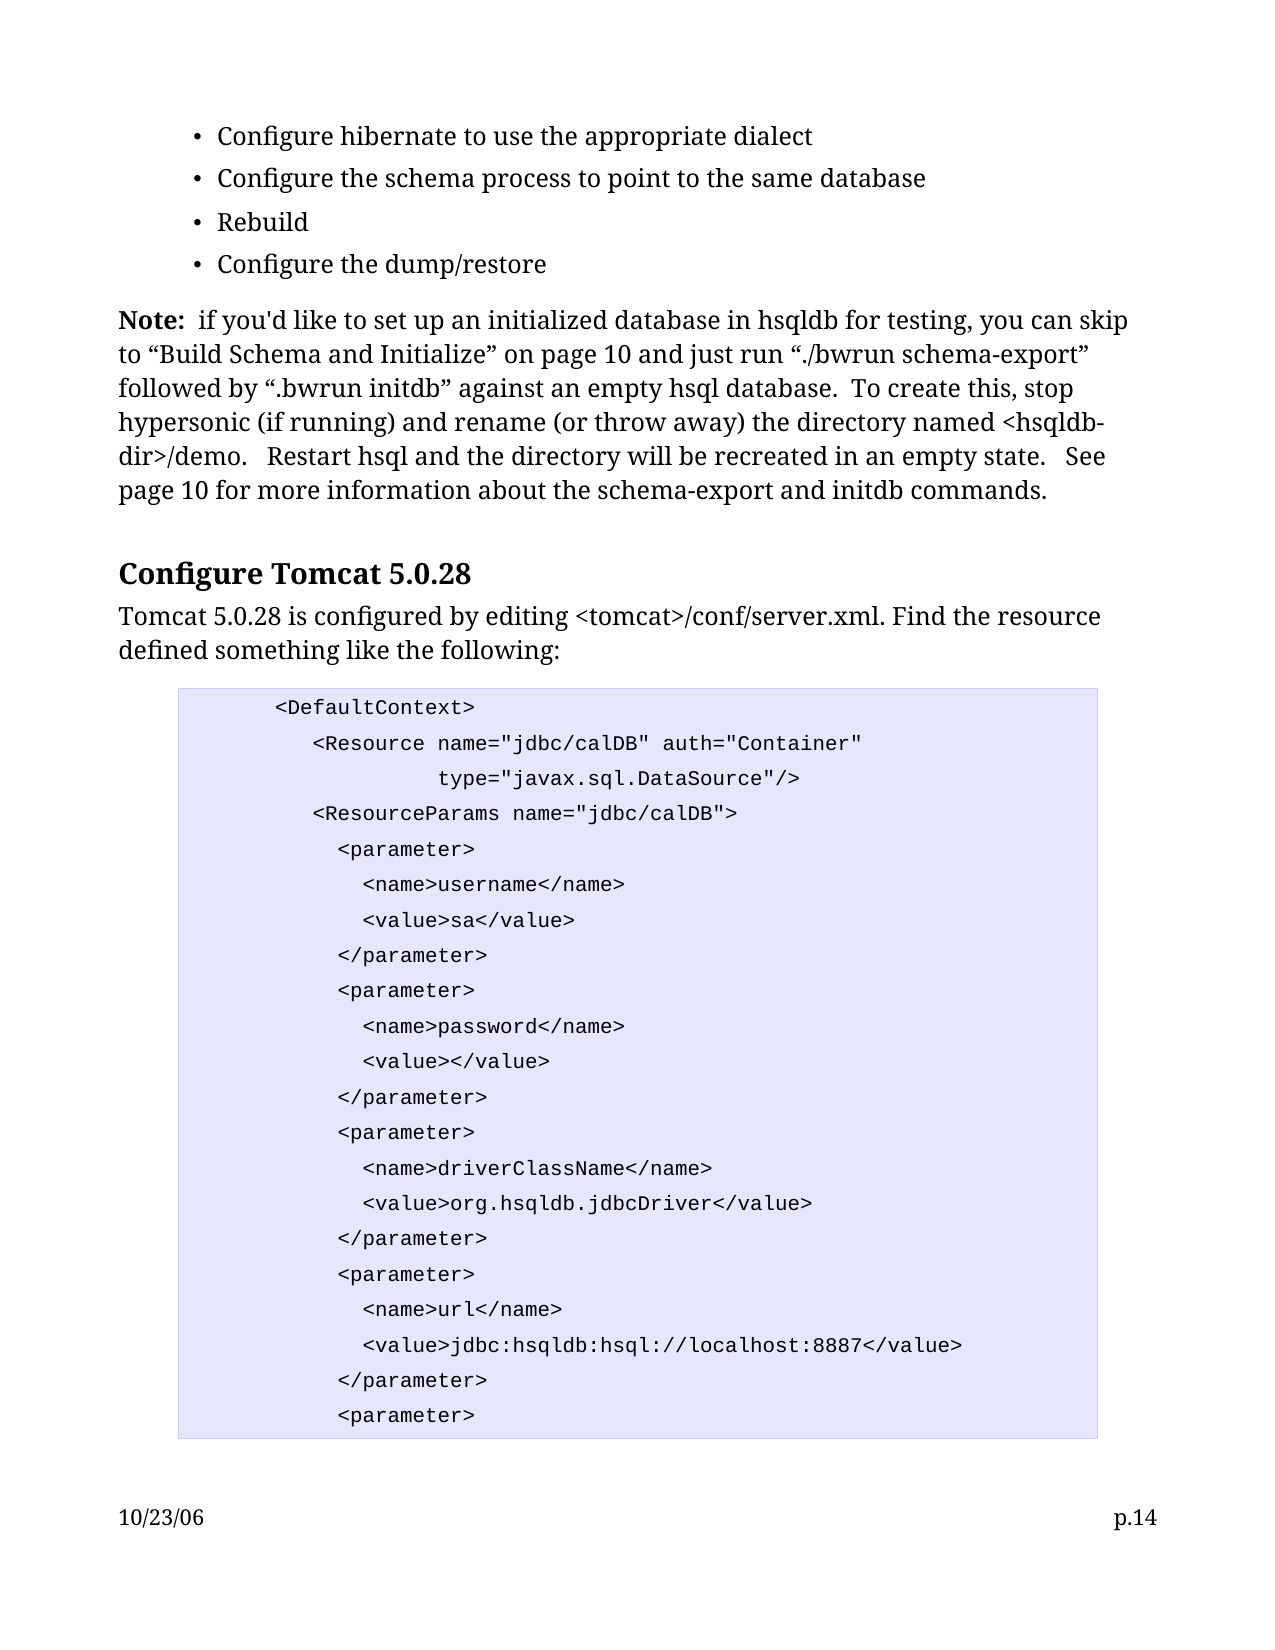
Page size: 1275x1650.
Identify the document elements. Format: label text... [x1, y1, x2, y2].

text <name>url</name> [179, 1290, 1097, 1323]
list Configure the dump/restore [193, 247, 1157, 281]
text <name>driverClassName</name> [179, 1148, 1097, 1181]
text <name>password</name> [179, 1007, 1097, 1039]
text <value></value> [179, 1042, 1097, 1075]
list Configure the schema process to point to the same database [193, 161, 1157, 195]
text <parameter> [179, 971, 1097, 1004]
text <parameter> [179, 1396, 1097, 1438]
text <value>jdbc:hsqldb:hsql://localhost:8887</value> [179, 1326, 1097, 1358]
text <parameter> [179, 1113, 1097, 1146]
text <parameter> [179, 830, 1097, 862]
text <DefaultContext> [179, 689, 1097, 721]
text <ResourceParams name="jdbc/calDB"> [179, 794, 1097, 827]
text Tomcat 5.0.28 is configured by editing <tomcat>/conf/server.xml. Find the resource defined something like the following: [118, 599, 1157, 667]
text type="javax.sql.DataSource"/> [179, 759, 1097, 792]
text </parameter> [179, 936, 1097, 969]
subtitle Configure Tomcat 5.0.28 [118, 553, 1157, 593]
text <parameter> [179, 1255, 1097, 1287]
text </parameter> [179, 1219, 1097, 1252]
text <value>sa</value> [179, 901, 1097, 933]
list Rebuild [193, 204, 1157, 238]
text <Resource name="jdbc/calDB" auth="Container" [179, 723, 1097, 756]
text </parameter> [179, 1078, 1097, 1110]
text <value>org.hsqldb.jdbcDriver</value> [179, 1184, 1097, 1217]
text </parameter> [179, 1361, 1097, 1394]
text <name>username</name> [179, 865, 1097, 898]
text Note: if you'd like to set up an initialized database in hsqldb for testing, you can skip to “Build Schema and Initialize” on page 10 and just run “./bwrun schema-export” followed by “.bwrun initdb” against an empty hsql database. To create this, stop hypersonic (if running) and rename (or throw away) the directory named <hsqldb-dir>/demo. Restart hsql and the directory will be recreated in an empty state. See page 10 for more information about the schema-export and initdb commands. [118, 302, 1157, 507]
list Configure hibernate to use the appropriate dialect [193, 118, 1157, 152]
